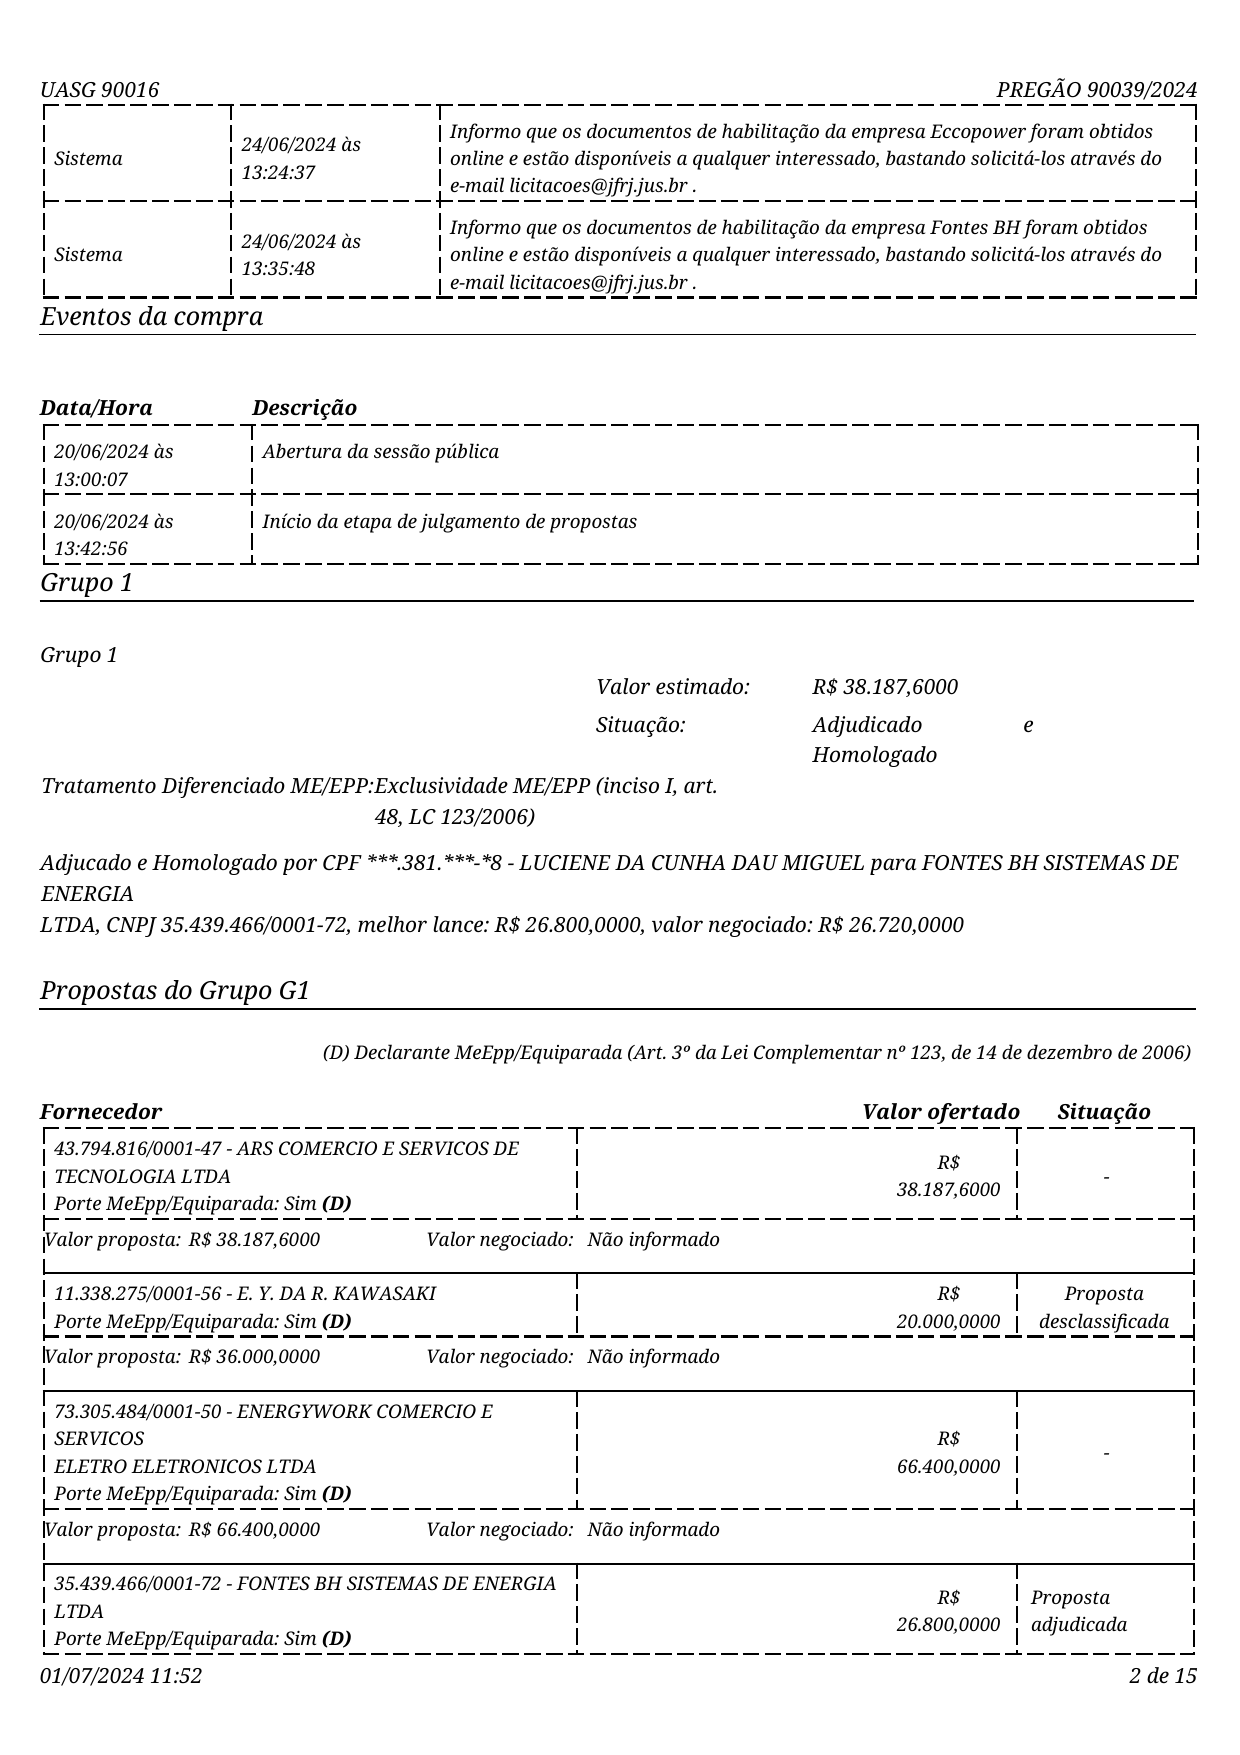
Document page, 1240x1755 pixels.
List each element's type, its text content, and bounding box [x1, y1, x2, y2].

table_cell Informo que os documentos de habilitação da empresa Fontes BH foram obtidos online e estão disponíveis a qualquer interessado, bastando solicitá-los através do e-mail licitacoes@jfrj.jus.br . [440, 200, 1196, 296]
table_cell R$ 20.000,0000 [876, 1274, 1017, 1335]
table_cell Início da etapa de julgamento de propostas [252, 493, 1198, 563]
table_cell - [1017, 1392, 1194, 1508]
table_cell [577, 1274, 876, 1335]
table_cell 24/06/2024 às 13:24:37 [231, 104, 439, 200]
table_cell 20/06/2024 às 13:42:56 [44, 493, 252, 563]
text Tratamento Diferenciado ME/EPP: Exclusividade ME/EPP (inciso I, art. [39, 771, 1200, 799]
table_cell [876, 1218, 1017, 1272]
text Grupo 1 [40, 565, 1200, 599]
text 48, LC 123/2006) [375, 802, 1200, 830]
table_cell [1017, 1508, 1194, 1562]
table_header R$ 38.187,6000 Adjudicado e Homologado [813, 672, 1036, 771]
table_cell Informo que os documentos de habilitação da empresa Eccopower foram obtidos online e estão disponíveis a qualquer interessado, bastando solicitá-los através do e-mail licitacoes@jfrj.jus.br . [440, 104, 1196, 200]
table_cell R$ 66.400,0000 [876, 1392, 1017, 1508]
table_cell Não informado [577, 1218, 876, 1272]
table_cell 11.338.275/0001-56 - E. Y. DA R. KAWASAKI Porte MeEpp/Equiparada: Sim (D) [44, 1274, 577, 1335]
table_header 43.794.816/0001-47 - ARS COMERCIO E SERVICOS DE TECNOLOGIA LTDA Porte MeEpp/Equiparada: Sim (D) [44, 1127, 577, 1217]
text (D) Declarante MeEpp/Equiparada (Art. 3º da Lei Complementar nº 123, de 14 de dezembro de 2006) [39, 1039, 1193, 1065]
table_header Abertura da sessão pública [252, 424, 1198, 493]
text Eventos da compra [40, 298, 1200, 332]
text Adjucado e Homologado por CPF ***.381.***-*8 - LUCIENE DA CUNHA DAU MIGUEL para FONTES BH SISTEMAS DE ENERGIA [40, 848, 1200, 907]
table_cell Não informado [577, 1335, 876, 1390]
text Grupo 1 [40, 641, 1200, 669]
table_cell 24/06/2024 às 13:35:48 [231, 200, 439, 296]
table_header Valor estimado: Situação: [596, 672, 812, 771]
table_cell Valor proposta: R$ 36.000,0000 Valor negociado: [44, 1335, 577, 1390]
text Fornecedor Valor ofertado Situação [39, 1097, 1200, 1125]
table_cell [876, 1335, 1017, 1390]
table_cell Sistema [44, 104, 231, 200]
table_cell [577, 1392, 876, 1508]
text LTDA, CNPJ 35.439.466/0001-72, melhor lance: R$ 26.800,0000, valor negociado: R$ 26.720,0000 [40, 910, 1200, 939]
table_cell R$ 26.800,0000 [876, 1565, 1017, 1653]
table_cell Não informado [577, 1508, 876, 1562]
table_cell 35.439.466/0001-72 - FONTES BH SISTEMAS DE ENERGIA LTDA Porte MeEpp/Equiparada: Sim (D) [44, 1565, 577, 1653]
table_header R$ 38.187,6000 [876, 1127, 1017, 1217]
table_cell Proposta adjudicada [1017, 1565, 1194, 1653]
text Propostas do Grupo G1 [40, 973, 1200, 1007]
text Data/Hora Descrição [39, 393, 1200, 422]
table_cell 73.305.484/0001-50 - ENERGYWORK COMERCIO E SERVICOS ELETRO ELETRONICOS LTDA Porte MeEpp/Equiparada: Sim (D) [44, 1392, 577, 1508]
table_cell [1017, 1335, 1194, 1390]
table_cell Proposta desclassificada [1017, 1274, 1194, 1335]
table_header - [1017, 1127, 1194, 1217]
table_cell Valor proposta: R$ 38.187,6000 Valor negociado: [44, 1218, 577, 1272]
table_cell [1017, 1218, 1194, 1272]
table_cell Valor proposta: R$ 66.400,0000 Valor negociado: [44, 1508, 577, 1562]
table_header 20/06/2024 às 13:00:07 [44, 424, 252, 493]
table_cell [876, 1508, 1017, 1562]
table_cell Sistema [44, 200, 231, 296]
table_cell [577, 1565, 876, 1653]
table_header [577, 1127, 876, 1217]
